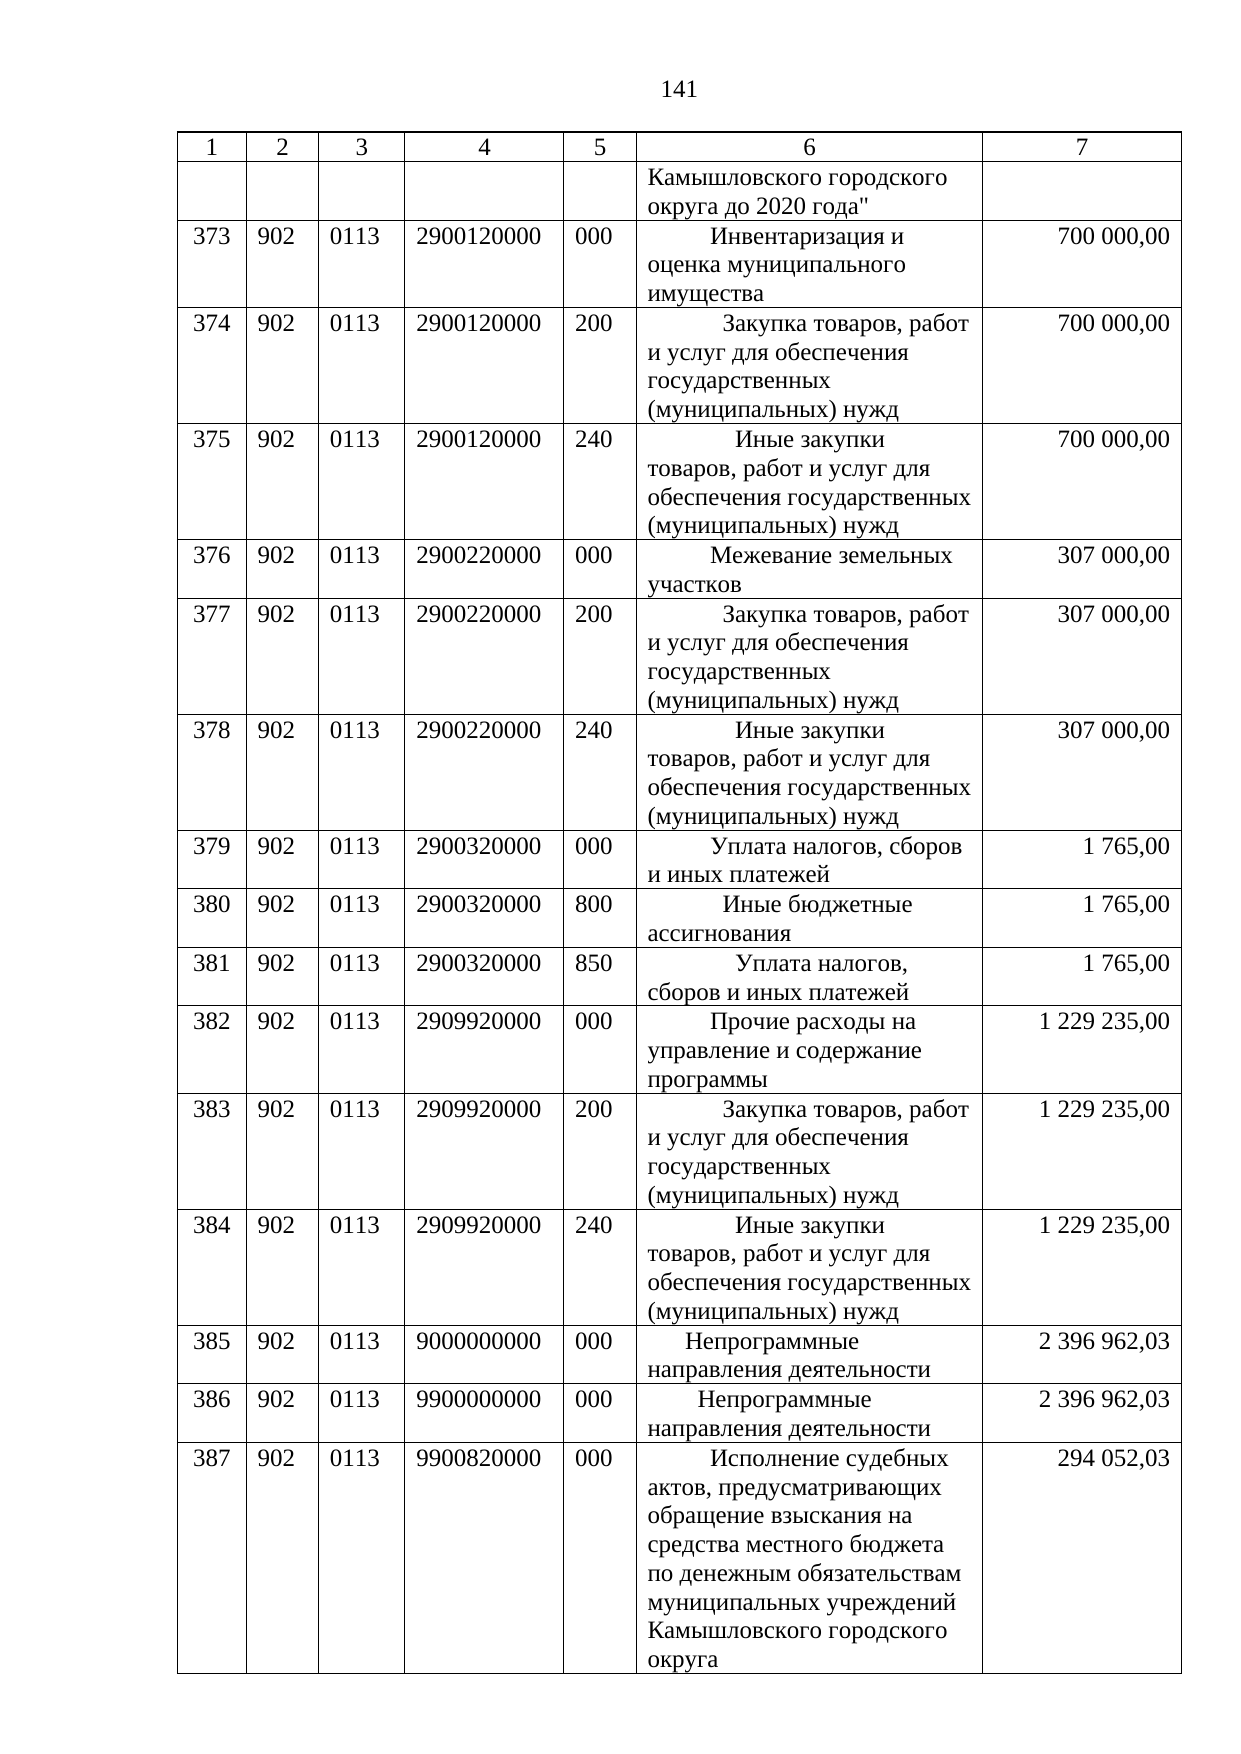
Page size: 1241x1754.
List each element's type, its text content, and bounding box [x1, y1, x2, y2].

table_cell 1 229 235,00 [983, 1094, 1181, 1209]
table_cell 902 [247, 1443, 318, 1673]
table_cell 0113 [319, 1443, 404, 1673]
table_cell 902 [247, 540, 318, 598]
table_cell 382 [178, 1006, 246, 1093]
table_cell 1 765,00 [983, 948, 1181, 1005]
table_cell [247, 162, 318, 220]
table_cell Иные закупки товаров, работ и услуг для обеспечения государственных (муниципальных) нужд [637, 424, 982, 539]
table_cell 0113 [319, 889, 404, 947]
table_cell 374 [178, 308, 246, 423]
table_cell [405, 162, 563, 220]
table_header 2 [247, 133, 318, 161]
table_cell Непрограммные направления деятельности [637, 1384, 982, 1442]
table_cell 378 [178, 715, 246, 830]
table_cell Закупка товаров, работ и услуг для обеспечения государственных (муниципальных) нужд [637, 1094, 982, 1209]
table_cell 2900320000 [405, 889, 563, 947]
table_cell 0113 [319, 1210, 404, 1325]
table_cell 902 [247, 221, 318, 307]
table_cell 902 [247, 599, 318, 714]
table_cell Непрограммные направления деятельности [637, 1326, 982, 1383]
table_cell 902 [247, 1006, 318, 1093]
table_cell 2900220000 [405, 599, 563, 714]
table_cell 1 765,00 [983, 889, 1181, 947]
table_cell 240 [564, 715, 636, 830]
table_cell 0113 [319, 599, 404, 714]
table_cell 902 [247, 1210, 318, 1325]
table_cell Закупка товаров, работ и услуг для обеспечения государственных (муниципальных) нужд [637, 599, 982, 714]
table_cell 200 [564, 308, 636, 423]
table_cell 307 000,00 [983, 540, 1181, 598]
table_cell 902 [247, 1326, 318, 1383]
table_cell 9000000000 [405, 1326, 563, 1383]
table_cell 000 [564, 1443, 636, 1673]
table_cell 2900220000 [405, 715, 563, 830]
table_cell 9900000000 [405, 1384, 563, 1442]
table_cell 902 [247, 424, 318, 539]
table_cell 902 [247, 948, 318, 1005]
table_cell 902 [247, 1094, 318, 1209]
table_cell 380 [178, 889, 246, 947]
table_cell Иные закупки товаров, работ и услуг для обеспечения государственных (муниципальных) нужд [637, 715, 982, 830]
table_cell 0113 [319, 308, 404, 423]
table_cell Уплата налогов, сборов и иных платежей [637, 831, 982, 888]
table_header 6 [637, 133, 982, 161]
table_cell 000 [564, 540, 636, 598]
table_cell Иные бюджетные ассигнования [637, 889, 982, 947]
table_cell [178, 162, 246, 220]
table_cell 2 396 962,03 [983, 1384, 1181, 1442]
table_cell Уплата налогов, сборов и иных платежей [637, 948, 982, 1005]
table_header 5 [564, 133, 636, 161]
table_cell 2900120000 [405, 221, 563, 307]
table_cell 902 [247, 715, 318, 830]
table_cell 387 [178, 1443, 246, 1673]
table_cell 2900220000 [405, 540, 563, 598]
table_cell 2 396 962,03 [983, 1326, 1181, 1383]
table_cell 0113 [319, 540, 404, 598]
table_cell 0113 [319, 424, 404, 539]
table_cell [564, 162, 636, 220]
table_cell 240 [564, 1210, 636, 1325]
table_cell 384 [178, 1210, 246, 1325]
table_cell 1 229 235,00 [983, 1006, 1181, 1093]
table_cell 902 [247, 308, 318, 423]
table_cell 902 [247, 889, 318, 947]
table_cell 200 [564, 1094, 636, 1209]
table_cell 376 [178, 540, 246, 598]
table_cell 800 [564, 889, 636, 947]
table_cell Закупка товаров, работ и услуг для обеспечения государственных (муниципальных) нужд [637, 308, 982, 423]
table_cell 2900320000 [405, 831, 563, 888]
table_cell 902 [247, 831, 318, 888]
table_cell 386 [178, 1384, 246, 1442]
table_cell Инвентаризация и оценка муниципального имущества [637, 221, 982, 307]
table_cell 000 [564, 221, 636, 307]
table_cell 200 [564, 599, 636, 714]
table_cell 2900120000 [405, 308, 563, 423]
table_cell 375 [178, 424, 246, 539]
table_cell 0113 [319, 221, 404, 307]
table_header 7 [983, 133, 1181, 161]
table_header 4 [405, 133, 563, 161]
table_cell 377 [178, 599, 246, 714]
table_cell 0113 [319, 948, 404, 1005]
table_cell 383 [178, 1094, 246, 1209]
table_cell 000 [564, 1006, 636, 1093]
table_header 1 [178, 133, 246, 161]
table_cell 0113 [319, 1384, 404, 1442]
table_cell Иные закупки товаров, работ и услуг для обеспечения государственных (муниципальных) нужд [637, 1210, 982, 1325]
table_cell 2900320000 [405, 948, 563, 1005]
table_cell 240 [564, 424, 636, 539]
table_cell 700 000,00 [983, 221, 1181, 307]
table_cell 700 000,00 [983, 424, 1181, 539]
table_cell Исполнение судебных актов, предусматривающих обращение взыскания на средства местного бюджета по денежным обязательствам муниципальных учреждений Камышловского городского округа [637, 1443, 982, 1673]
table_cell 2900120000 [405, 424, 563, 539]
table_cell [983, 162, 1181, 220]
table_cell 2909920000 [405, 1006, 563, 1093]
table_cell 9900820000 [405, 1443, 563, 1673]
table_header 3 [319, 133, 404, 161]
table_cell 902 [247, 1384, 318, 1442]
table_cell 385 [178, 1326, 246, 1383]
table_cell 0113 [319, 1006, 404, 1093]
table_cell 0113 [319, 1326, 404, 1383]
table_cell 0113 [319, 831, 404, 888]
table_cell 000 [564, 1384, 636, 1442]
table_cell 1 229 235,00 [983, 1210, 1181, 1325]
table_cell Межевание земельных участков [637, 540, 982, 598]
table_cell 1 765,00 [983, 831, 1181, 888]
table_cell 379 [178, 831, 246, 888]
table_cell 000 [564, 1326, 636, 1383]
table_cell 381 [178, 948, 246, 1005]
table_cell 700 000,00 [983, 308, 1181, 423]
table_cell 0113 [319, 715, 404, 830]
table_cell 850 [564, 948, 636, 1005]
table_cell 307 000,00 [983, 599, 1181, 714]
table_cell 294 052,03 [983, 1443, 1181, 1673]
table_cell 000 [564, 831, 636, 888]
table_cell 373 [178, 221, 246, 307]
table_cell Камышловского городского округа до 2020 года" [637, 162, 982, 220]
table_cell Прочие расходы на управление и содержание программы [637, 1006, 982, 1093]
table_cell [319, 162, 404, 220]
table_cell 0113 [319, 1094, 404, 1209]
table_cell 2909920000 [405, 1210, 563, 1325]
table_cell 307 000,00 [983, 715, 1181, 830]
table_cell 2909920000 [405, 1094, 563, 1209]
